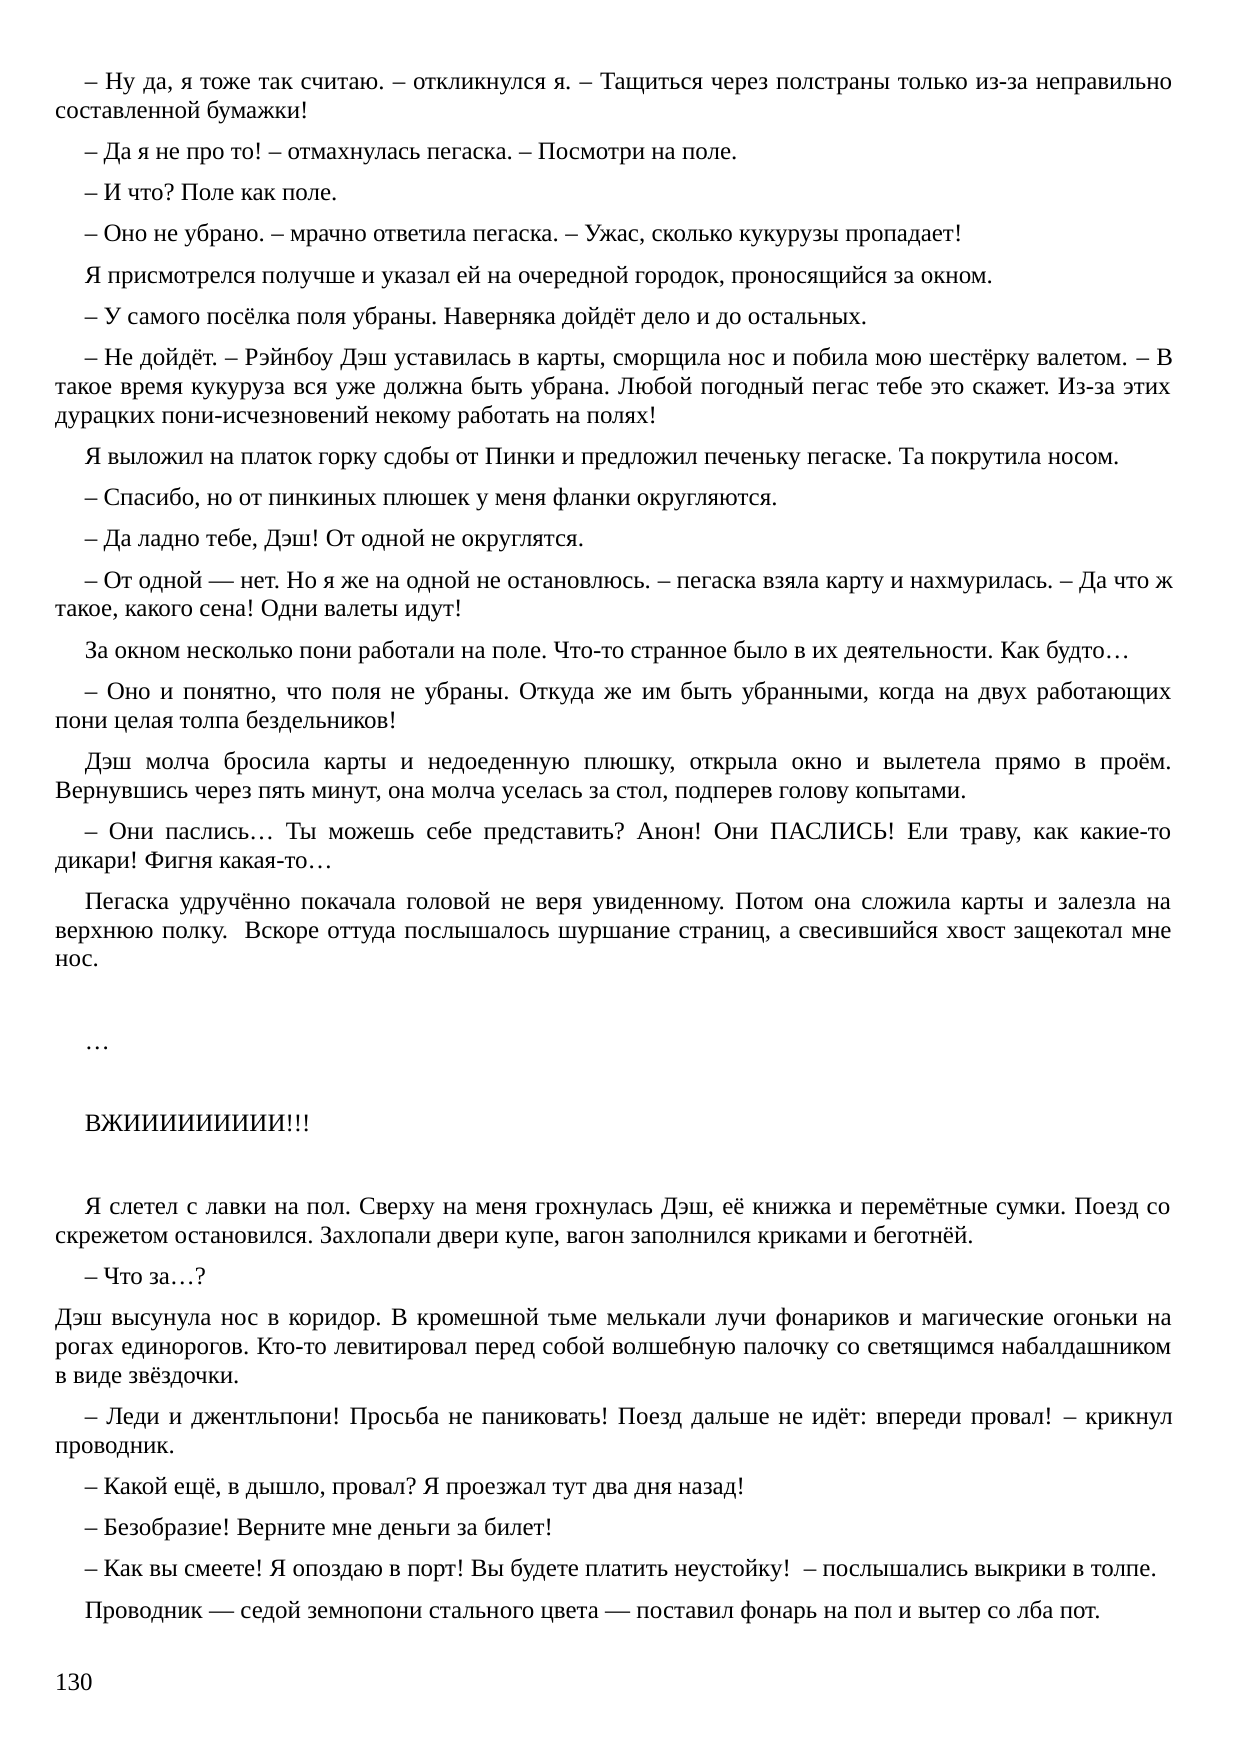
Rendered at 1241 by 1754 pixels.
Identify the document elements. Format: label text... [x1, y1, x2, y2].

text За окном несколько пони работали на поле. Что-то странное было в их деятельности. Как будто… [55, 635, 1173, 663]
text – Как вы смеете! Я опоздаю в порт! Вы будете платить неустойку! – послышались выкрики в толпе. [55, 1553, 1173, 1582]
text – Оно и понятно, что поля не убраны. Откуда же им быть убранными, когда на двух работающих пони целая толпа бездельников! [55, 676, 1173, 733]
text Дэш молча бросила карты и недоеденную плюшку, открыла окно и вылетела прямо в проём. Вернувшись через пять минут, она молча уселась за стол, подперев голову копытами. [55, 746, 1173, 803]
text Дэш высунула нос в коридор. В кромешной тьме мелькали лучи фонариков и магические огоньки на рогах единорогов. Кто-то левитировал перед собой волшебную палочку со светящимся набалдашником в виде звёздочки. [55, 1302, 1173, 1388]
text Проводник — седой земнопони стального цвета — поставил фонарь на пол и вытер со лба пот. [55, 1595, 1173, 1623]
text – Да ладно тебе, Дэш! От одной не округлятся. [55, 523, 1173, 552]
text – От одной — нет. Но я же на одной не остановлюсь. – пегаска взяла карту и нахмурилась. – Да что ж такое, какого сена! Одни валеты идут! [55, 565, 1173, 622]
text – Не дойдёт. – Рэйнбоу Дэш уставилась в карты, сморщила нос и побила мою шестёрку валетом. – В такое время кукуруза вся уже должна быть убрана. Любой погодный пегас тебе это скажет. Из-за этих дурацких пони-исчезновений некому работать на полях! [55, 342, 1173, 428]
text – Да я не про то! – отмахнулась пегаска. – Посмотри на поле. [55, 136, 1173, 165]
text Пегаска удручённо покачала головой не веря увиденному. Потом она сложила карты и залезла на верхнюю полку. Вскоре оттуда послышалось шуршание страниц, а свесившийся хвост защекотал мне нос. [55, 886, 1173, 972]
text – Леди и джентльпони! Просьба не паниковать! Поезд дальше не идёт: впереди провал! – крикнул проводник. [55, 1401, 1173, 1458]
text … [55, 1026, 1173, 1055]
text Я слетел с лавки на пол. Сверху на меня грохнулась Дэш, её книжка и перемётные сумки. Поезд со скрежетом остановился. Захлопали двери купе, вагон заполнился криками и беготнёй. [55, 1191, 1173, 1248]
text – И что? Поле как поле. [55, 177, 1173, 206]
text – У самого посёлка поля убраны. Наверняка дойдёт дело и до остальных. [55, 301, 1173, 330]
text – Они паслись… Ты можешь себе представить? Анон! Они ПАСЛИСЬ! Ели траву, как какие-то дикари! Фигня какая-то… [55, 816, 1173, 873]
text – Какой ещё, в дышло, провал? Я проезжал тут два дня назад! [55, 1471, 1173, 1500]
text Я выложил на платок горку сдобы от Пинки и предложил печеньку пегаске. Та покрутила носом. [55, 441, 1173, 470]
text – Безобразие! Верните мне деньги за билет! [55, 1512, 1173, 1541]
text – Оно не убрано. – мрачно ответила пегаска. – Ужас, сколько кукурузы пропадает! [55, 218, 1173, 247]
text Я присмотрелся получше и указал ей на очередной городок, проносящийся за окном. [55, 260, 1173, 288]
text ВЖИИИИИИИИИ!!! [55, 1108, 1173, 1137]
text – Что за…? [55, 1261, 1173, 1290]
text – Ну да, я тоже так считаю. – откликнулся я. – Тащиться через полстраны только из-за неправильно составленной бумажки! [55, 66, 1173, 123]
text – Спасибо, но от пинкиных плюшек у меня фланки округляются. [55, 482, 1173, 511]
